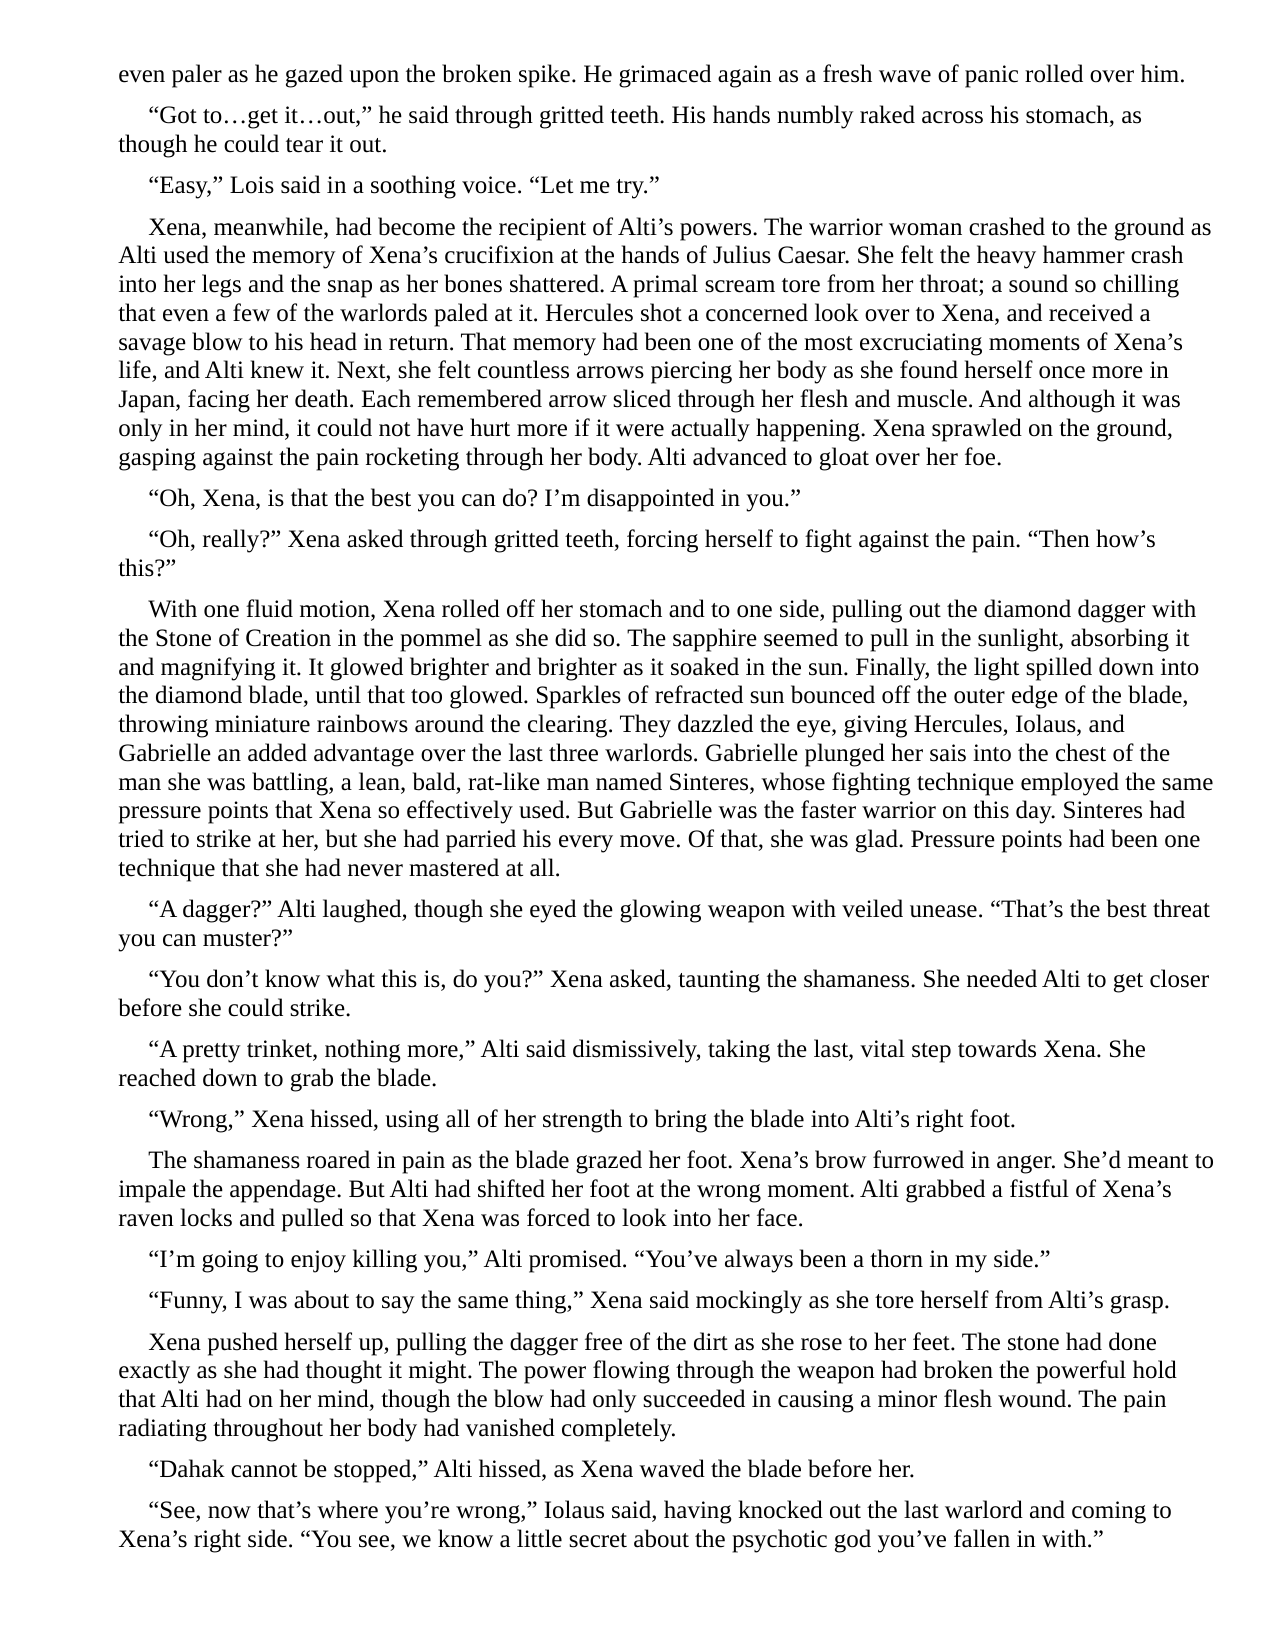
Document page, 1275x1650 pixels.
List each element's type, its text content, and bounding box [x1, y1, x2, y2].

text “A dagger?” Alti laughed, though she eyed the glowing weapon with veiled unease. “That’s the best threat you can muster?” [118, 894, 1216, 952]
text “Wrong,” Xena hissed, using all of her strength to bring the blade into Alti’s right foot. [118, 1104, 1216, 1133]
text “Got to…get it…out,” he said through gritted teeth. His hands numbly raked across his stomach, as though he could tear it out. [118, 100, 1216, 158]
text The shamaness roared in pain as the blade grazed her foot. Xena’s brow furrowed in anger. She’d meant to impale the appendage. But Alti had shifted her foot at the wrong moment. Alti grabbed a fistful of Xena’s raven locks and pulled so that Xena was forced to look into her face. [118, 1145, 1216, 1232]
text “Oh, really?” Xena asked through gritted teeth, forcing herself to fight against the pain. “Then how’s this?” [118, 524, 1216, 582]
text “Dahak cannot be stopped,” Alti hissed, as Xena waved the blade before her. [118, 1454, 1216, 1483]
text “Funny, I was about to say the same thing,” Xena said mockingly as she tore herself from Alti’s grasp. [118, 1285, 1216, 1314]
text “A pretty trinket, nothing more,” Alti said dismissively, taking the last, vital step towards Xena. She reached down to grab the blade. [118, 1034, 1216, 1092]
text even paler as he gazed upon the broken spike. He grimaced again as a fresh wave of panic rolled over him. [118, 59, 1216, 88]
text “See, now that’s where you’re wrong,” Iolaus said, having knocked out the last warlord and coming to Xena’s right side. “You see, we know a little secret about the psychotic god you’ve fallen in with.” [118, 1495, 1216, 1553]
text Xena, meanwhile, had become the recipient of Alti’s powers. The warrior woman crashed to the ground as Alti used the memory of Xena’s crucifixion at the hands of Julius Caesar. She felt the heavy hammer crash into her legs and the snap as her bones shattered. A primal scream tore from her throat; a sound so chilling that even a few of the warlords paled at it. Hercules shot a concerned look over to Xena, and received a savage blow to his head in return. That memory had been one of the most excruciating moments of Xena’s life, and Alti knew it. Next, she felt countless arrows piercing her body as she found herself once more in Japan, facing her death. Each remembered arrow sliced through her flesh and muscle. And although it was only in her mind, it could not have hurt more if it were actually happening. Xena sprawled on the ground, gasping against the pain rocketing through her body. Alti advanced to gloat over her foe. [118, 212, 1216, 470]
text “Oh, Xena, is that the best you can do? I’m disappointed in you.” [118, 483, 1216, 512]
text With one fluid motion, Xena rolled off her stomach and to one side, pulling out the diamond dagger with the Stone of Creation in the pommel as she did so. The sapphire seemed to pull in the sunlight, absorbing it and magnifying it. It glowed brighter and brighter as it soaked in the sun. Finally, the light spilled down into the diamond blade, until that too glowed. Sparkles of refracted sun bounced off the outer edge of the blade, throwing miniature rainbows around the clearing. They dazzled the eye, giving Hercules, Iolaus, and Gabrielle an added advantage over the last three warlords. Gabrielle plunged her sais into the chest of the man she was battling, a lean, bald, rat-like man named Sinteres, whose fighting technique employed the same pressure points that Xena so effectively used. But Gabrielle was the faster warrior on this day. Sinteres had tried to strike at her, but she had parried his every move. Of that, she was glad. Pressure points had been one technique that she had never mastered at all. [118, 594, 1216, 882]
text Xena pushed herself up, pulling the dagger free of the dirt as she rose to her feet. The stone had done exactly as she had thought it might. The power flowing through the weapon had broken the powerful hold that Alti had on her mind, though the blow had only succeeded in causing a minor flesh wound. The pain radiating throughout her body had vanished completely. [118, 1327, 1216, 1442]
text “You don’t know what this is, do you?” Xena asked, taunting the shamaness. She needed Alti to get closer before she could strike. [118, 964, 1216, 1022]
text “Easy,” Lois said in a soothing voice. “Let me try.” [118, 170, 1216, 199]
text “I’m going to enjoy killing you,” Alti promised. “You’ve always been a thorn in my side.” [118, 1244, 1216, 1273]
